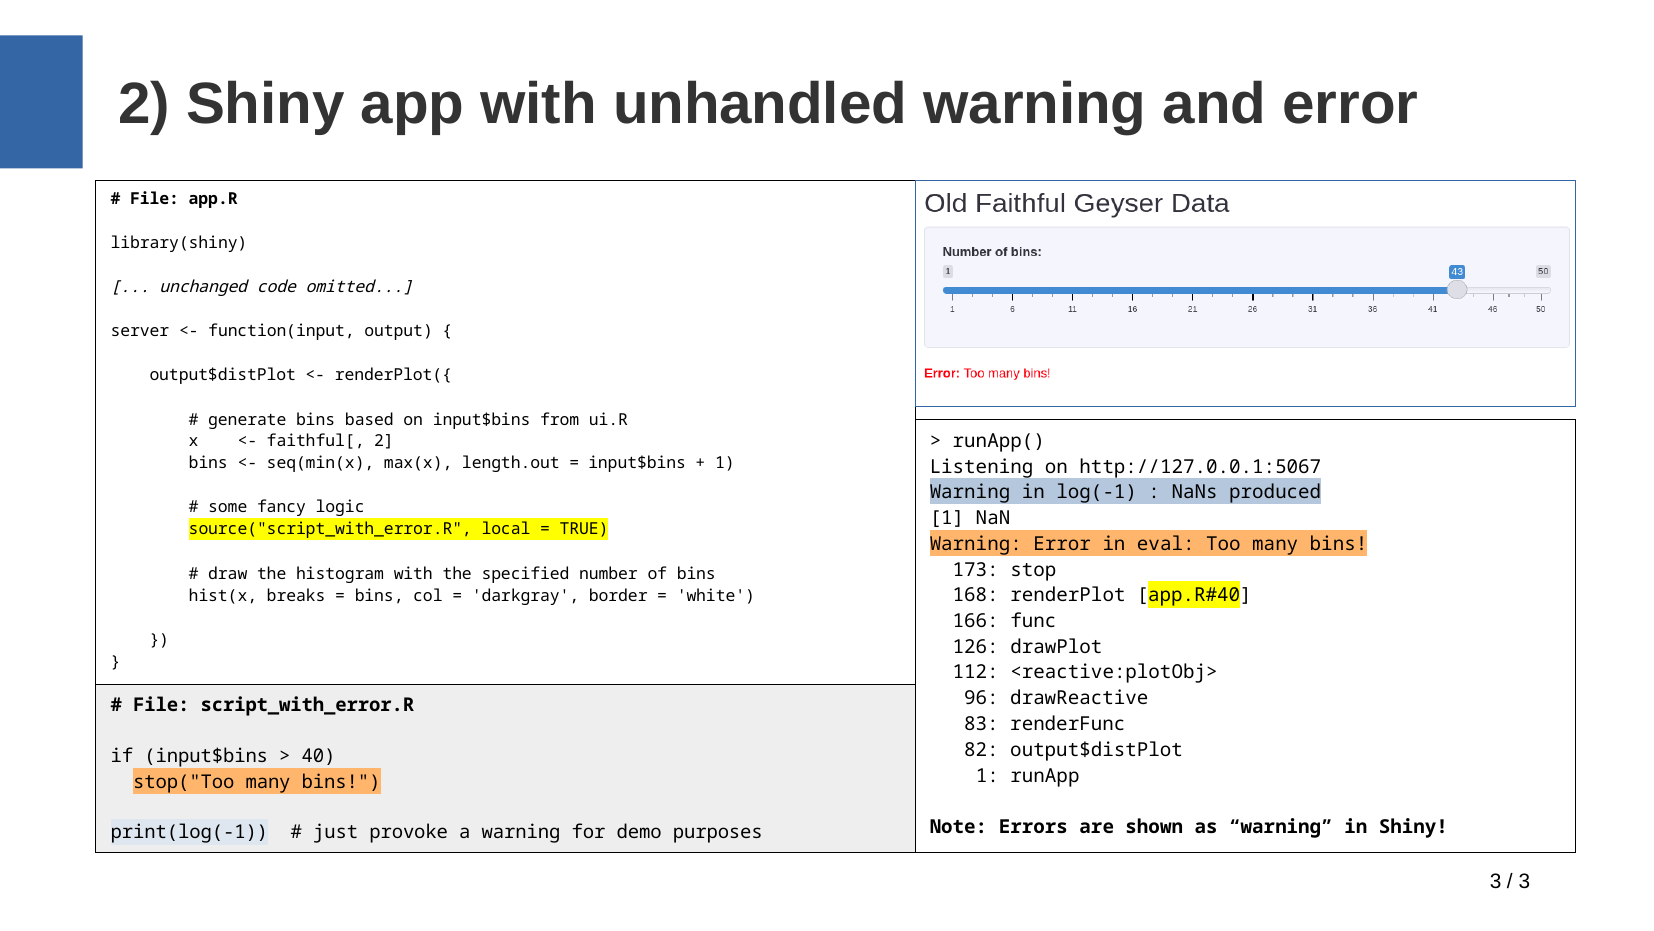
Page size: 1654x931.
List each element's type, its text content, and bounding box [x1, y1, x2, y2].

title 2) Shiny app with unhandled warning and error [118, 37, 1571, 169]
picture [915, 179, 1576, 407]
text_box # File: script_with_error.R if (input$bins > 40) stop("Too many bins!") print(log(-1)) # just provoke a warning for demo purposes [95, 684, 916, 853]
text_box > runApp() Listening on http://127.0.0.1:5067 Warning in log(-1) : NaNs produced [1] NaN Warning: Error in eval: Too many bins! 173: stop 168: renderPlot [app.R#40] 166: func 126: drawPlot 112: <reactive:plotObj> 96: drawReactive 83: renderFunc 82: output$distPlot 1: runApp Note: Errors are shown as “warning” in Shiny! [915, 419, 1576, 853]
text_box # File: app.R library(shiny) [... unchanged code omitted...] server <- function(input, output) { output$distPlot <- renderPlot({ # generate bins based on input$bins from ui.R x <- faithful[, 2] bins <- seq(min(x), max(x), length.out = input$bins + 1) # some fancy logic source("script_with_error.R", local = TRUE) # draw the histogram with the specified number of bins hist(x, breaks = bins, col = 'darkgray', border = 'white') }) } [95, 180, 916, 684]
